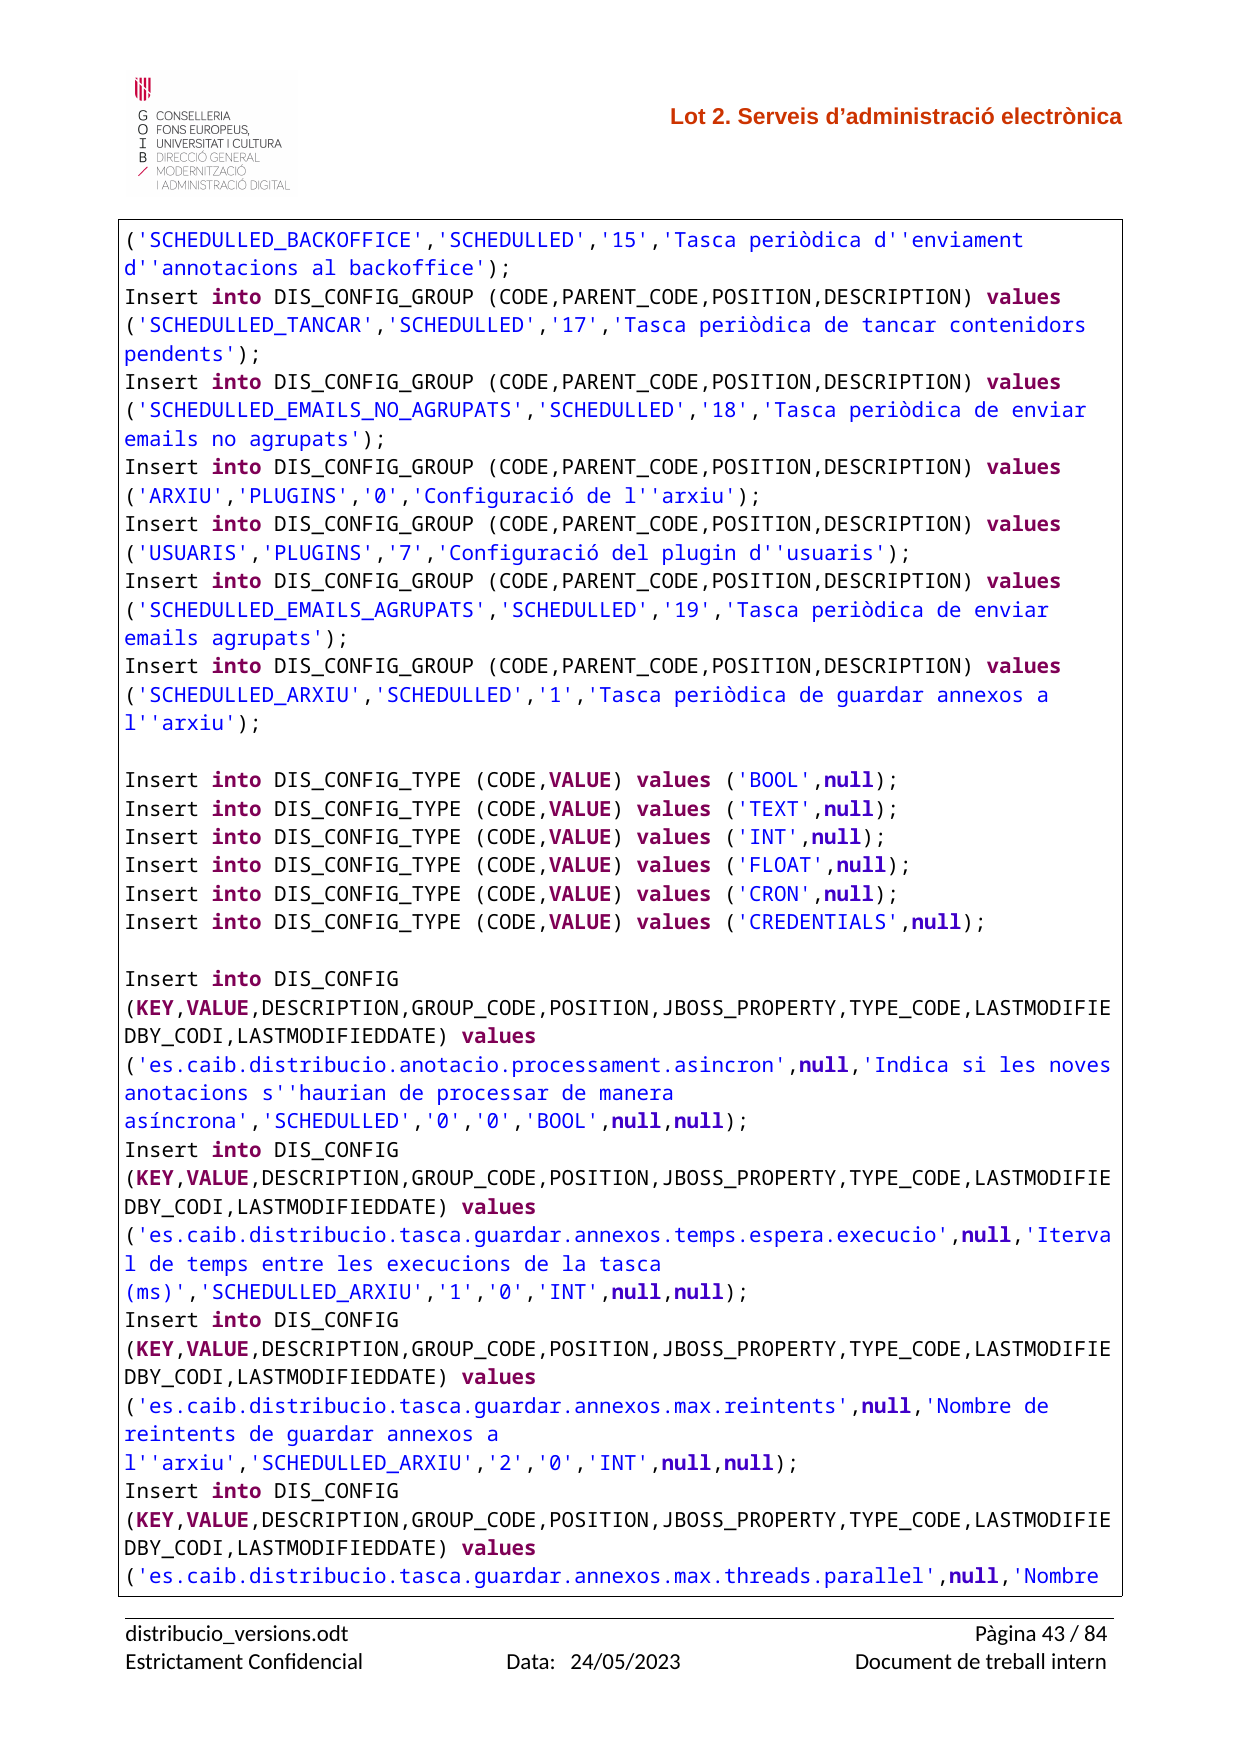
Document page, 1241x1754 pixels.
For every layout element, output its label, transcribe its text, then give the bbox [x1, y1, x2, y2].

picture [126, 70, 299, 197]
table_header ('SCHEDULLED_BACKOFFICE','SCHEDULLED','15','Tasca periòdica d''enviament d''annotacions al backoffice'); Insert into DIS_CONFIG_GROUP (CODE,PARENT_CODE,POSITION,DESCRIPTION) values ('SCHEDULLED_TANCAR','SCHEDULLED','17','Tasca periòdica de tancar contenidors pendents'); Insert into DIS_CONFIG_GROUP (CODE,PARENT_CODE,POSITION,DESCRIPTION) values ('SCHEDULLED_EMAILS_NO_AGRUPATS','SCHEDULLED','18','Tasca periòdica de enviar emails no agrupats'); Insert into DIS_CONFIG_GROUP (CODE,PARENT_CODE,POSITION,DESCRIPTION) values ('ARXIU','PLUGINS','0','Configuració de l''arxiu'); Insert into DIS_CONFIG_GROUP (CODE,PARENT_CODE,POSITION,DESCRIPTION) values ('USUARIS','PLUGINS','7','Configuració del plugin d''usuaris'); Insert into DIS_CONFIG_GROUP (CODE,PARENT_CODE,POSITION,DESCRIPTION) values ('SCHEDULLED_EMAILS_AGRUPATS','SCHEDULLED','19','Tasca periòdica de enviar emails agrupats'); Insert into DIS_CONFIG_GROUP (CODE,PARENT_CODE,POSITION,DESCRIPTION) values ('SCHEDULLED_ARXIU','SCHEDULLED','1','Tasca periòdica de guardar annexos a l''arxiu'); Insert into DIS_CONFIG_TYPE (CODE,VALUE) values ('BOOL',null); Insert into DIS_CONFIG_TYPE (CODE,VALUE) values ('TEXT',null); Insert into DIS_CONFIG_TYPE (CODE,VALUE) values ('INT',null); Insert into DIS_CONFIG_TYPE (CODE,VALUE) values ('FLOAT',null); Insert into DIS_CONFIG_TYPE (CODE,VALUE) values ('CRON',null); Insert into DIS_CONFIG_TYPE (CODE,VALUE) values ('CREDENTIALS',null); Insert into DIS_CONFIG (KEY,VALUE,DESCRIPTION,GROUP_CODE,POSITION,JBOSS_PROPERTY,TYPE_CODE,LASTMODIFIEDBY_CODI,LASTMODIFIEDDATE) values ('es.caib.distribucio.anotacio.processament.asincron',null,'Indica si les noves anotacions s''haurian de processar de manera asíncrona','SCHEDULLED','0','0','BOOL',null,null); Insert into DIS_CONFIG (KEY,VALUE,DESCRIPTION,GROUP_CODE,POSITION,JBOSS_PROPERTY,TYPE_CODE,LASTMODIFIEDBY_CODI,LASTMODIFIEDDATE) values ('es.caib.distribucio.tasca.guardar.annexos.temps.espera.execucio',null,'Iterval de temps entre les execucions de la tasca (ms)','SCHEDULLED_ARXIU','1','0','INT',null,null); Insert into DIS_CONFIG (KEY,VALUE,DESCRIPTION,GROUP_CODE,POSITION,JBOSS_PROPERTY,TYPE_CODE,LASTMODIFIEDBY_CODI,LASTMODIFIEDDATE) values ('es.caib.distribucio.tasca.guardar.annexos.max.reintents',null,'Nombre de reintents de guardar annexos a l''arxiu','SCHEDULLED_ARXIU','2','0','INT',null,null); Insert into DIS_CONFIG (KEY,VALUE,DESCRIPTION,GROUP_CODE,POSITION,JBOSS_PROPERTY,TYPE_CODE,LASTMODIFIEDBY_CODI,LASTMODIFIEDDATE) values ('es.caib.distribucio.tasca.guardar.annexos.max.threads.parallel',null,'Nombre [119, 220, 1122, 1596]
